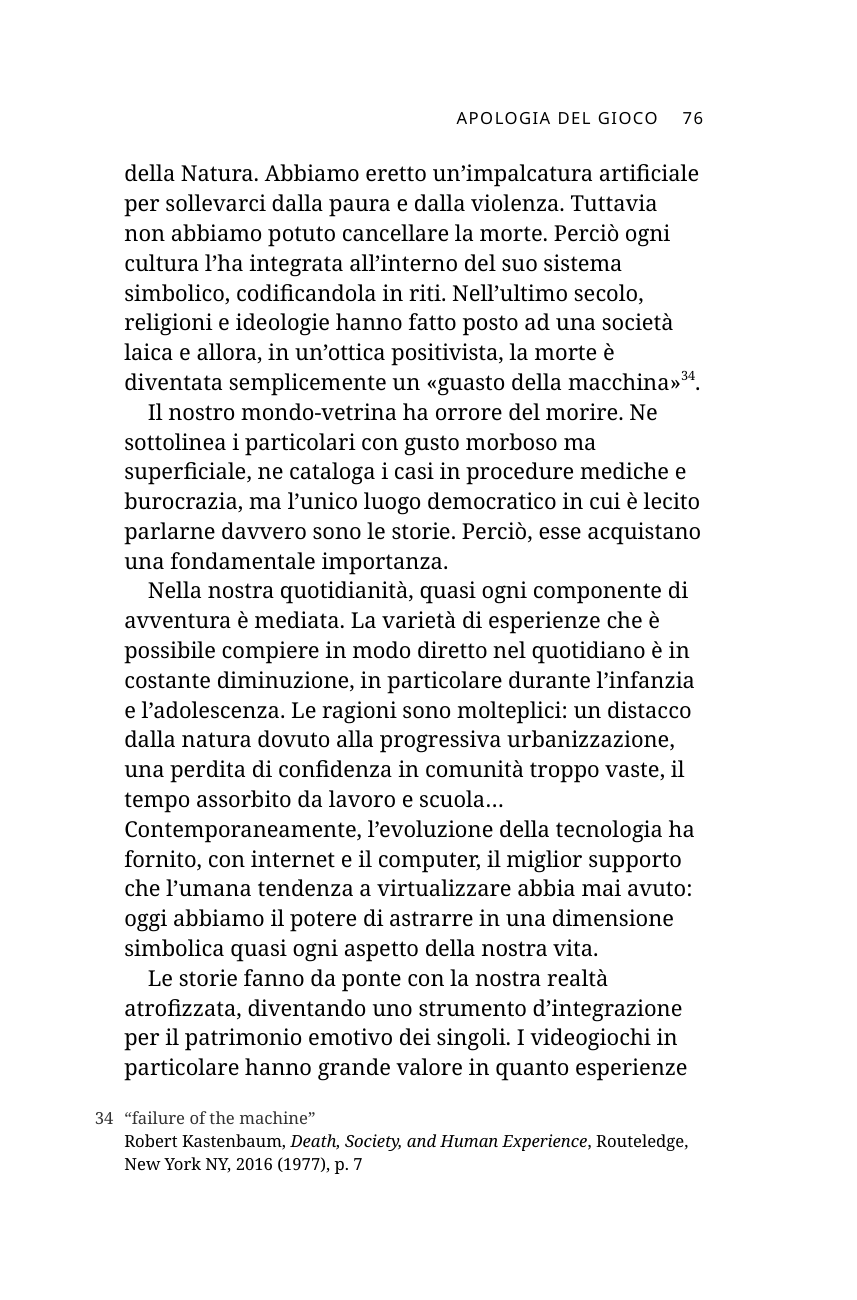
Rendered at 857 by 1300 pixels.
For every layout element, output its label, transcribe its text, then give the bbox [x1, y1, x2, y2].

text Robert Kastenbaum, Death, Society, and Human Experience, Routeledge, New York NY, 2016 (1977), p. 7 [94, 1130, 703, 1175]
text Le storie fanno da ponte con la nostra realtà atrofizzata, diventando uno strumento d’integrazione per il patrimonio emotivo dei singoli. I videogiochi in particolare hanno grande valore in quanto esperienze [124, 963, 703, 1082]
text della Natura. Abbiamo eretto un’impalcatura artificiale per sollevarci dalla paura e dalla violenza. Tuttavia non abbiamo potuto cancellare la morte. Perciò ogni cultura l’ha integrata all’interno del suo sistema simbolico, codificandola in riti. Nell’ultimo secolo, religioni e ideologie hanno fatto posto ad una società laica e allora, in un’ottica positivista, la morte è diventata semplicemente un «guasto della macchina». [124, 158, 703, 397]
text Nella nostra quotidianità, quasi ogni componente di avventura è mediata. La varietà di esperienze che è possibile compiere in modo diretto nel quotidiano è in costante diminuzione, in particolare durante l’infanzia e l’adolescenza. Le ragioni sono molteplici: un distacco dalla natura dovuto alla progressiva urbanizzazione, una perdita di confidenza in comunità troppo vaste, il tempo assorbito da lavoro e scuola… Contemporaneamente, l’evoluzione della tecnologia ha fornito, con internet e il computer, il miglior supporto che l’umana tendenza a virtualizzare abbia mai avuto: oggi abbiamo il potere di astrarre in una dimensione simbolica quasi ogni aspetto della nostra vita. [124, 576, 703, 963]
text “failure of the machine” [94, 1107, 703, 1130]
text Il nostro mondo-vetrina ha orrore del morire. Ne sottolinea i particolari con gusto morboso ma superficiale, ne cataloga i casi in procedure mediche e burocrazia, ma l’unico luogo democratico in cui è lecito parlarne davvero sono le storie. Perciò, esse acquistano una fondamentale importanza. [124, 397, 703, 576]
